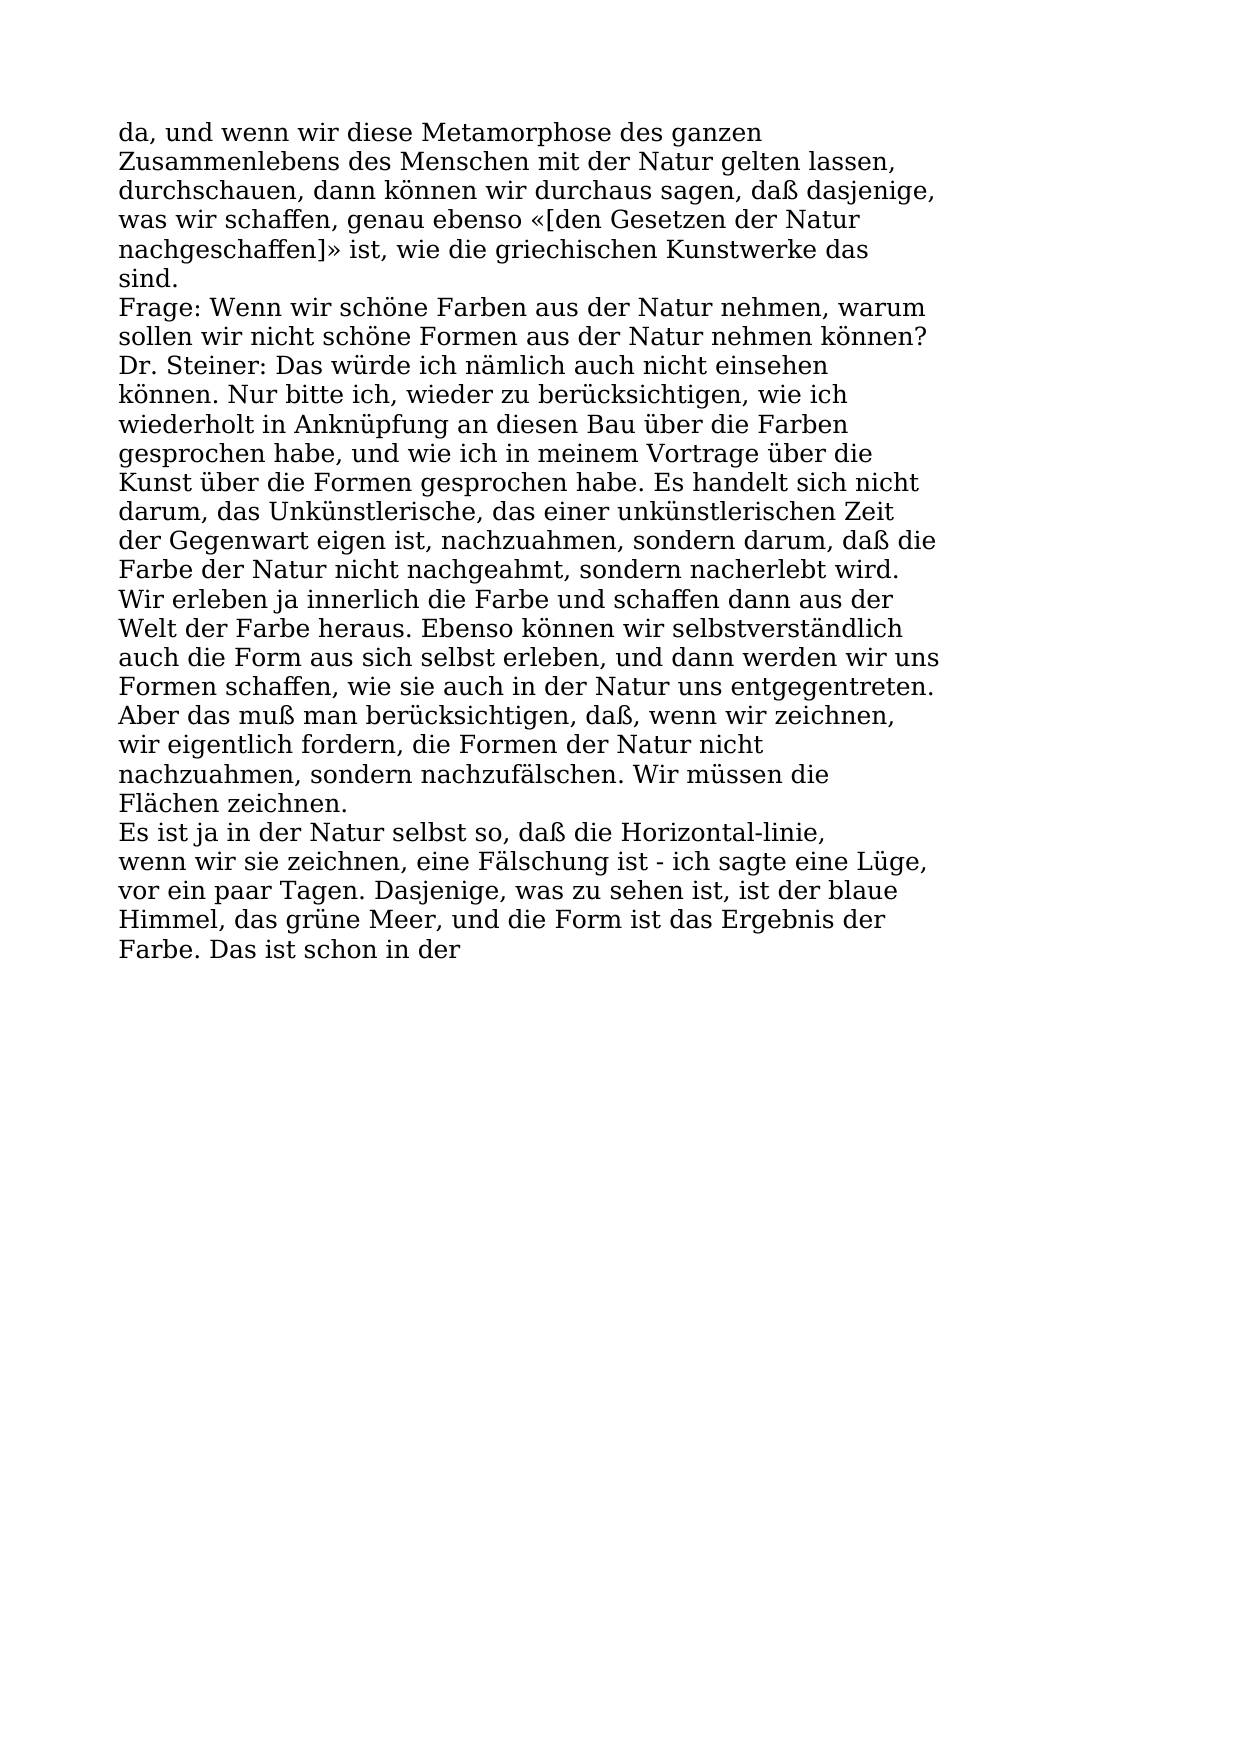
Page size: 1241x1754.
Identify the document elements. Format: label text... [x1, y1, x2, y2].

text Frage: Wenn wir schöne Farben aus der Natur nehmen, warum [118, 293, 1122, 322]
text Farbe. Das ist schon in der [118, 935, 1122, 964]
text auch die Form aus sich selbst erleben, und dann werden wir uns [118, 643, 1122, 672]
text Wir erleben ja innerlich die Farbe und schaffen dann aus der [118, 585, 1122, 614]
text gesprochen habe, und wie ich in meinem Vortrage über die [118, 439, 1122, 468]
text vor ein paar Tagen. Dasjenige, was zu sehen ist, ist der blaue [118, 876, 1122, 906]
text durchschauen, dann können wir durchaus sagen, daß dasjenige, [118, 176, 1122, 206]
text nachgeschaffen]» ist, wie die griechischen Kunstwerke das [118, 235, 1122, 264]
text wir eigentlich fordern, die Formen der Natur nicht [118, 731, 1122, 760]
text Es ist ja in der Natur selbst so, daß die Horizontal-linie, [118, 818, 1122, 847]
text der Gegenwart eigen ist, nachzuahmen, sondern darum, daß die [118, 526, 1122, 556]
text Kunst über die Formen gesprochen habe. Es handelt sich nicht [118, 468, 1122, 497]
text nachzuahmen, sondern nachzufälschen. Wir müssen die [118, 760, 1122, 789]
text können. Nur bitte ich, wieder zu berücksichtigen, wie ich [118, 381, 1122, 410]
text Welt der Farbe heraus. Ebenso können wir selbstverständlich [118, 614, 1122, 643]
text Flächen zeichnen. [118, 789, 1122, 818]
text da, und wenn wir diese Metamorphose des ganzen [118, 118, 1122, 147]
text Himmel, das grüne Meer, und die Form ist das Ergebnis der [118, 906, 1122, 935]
text wiederholt in Anknüpfung an diesen Bau über die Farben [118, 410, 1122, 439]
text Farbe der Natur nicht nachgeahmt, sondern nacherlebt wird. [118, 556, 1122, 585]
text Zusammenlebens des Menschen mit der Natur gelten lassen, [118, 147, 1122, 176]
text was wir schaffen, genau ebenso «[den Gesetzen der Natur [118, 206, 1122, 235]
text Formen schaffen, wie sie auch in der Natur uns entgegentreten. [118, 672, 1122, 701]
text sind. [118, 264, 1122, 293]
text sollen wir nicht schöne Formen aus der Natur nehmen können? [118, 322, 1122, 351]
text wenn wir sie zeichnen, eine Fälschung ist - ich sagte eine Lüge, [118, 847, 1122, 876]
text darum, das Unkünstlerische, das einer unkünstlerischen Zeit [118, 497, 1122, 526]
text Dr. Steiner: Das würde ich nämlich auch nicht einsehen [118, 351, 1122, 381]
text Aber das muß man berücksichtigen, daß, wenn wir zeichnen, [118, 701, 1122, 731]
